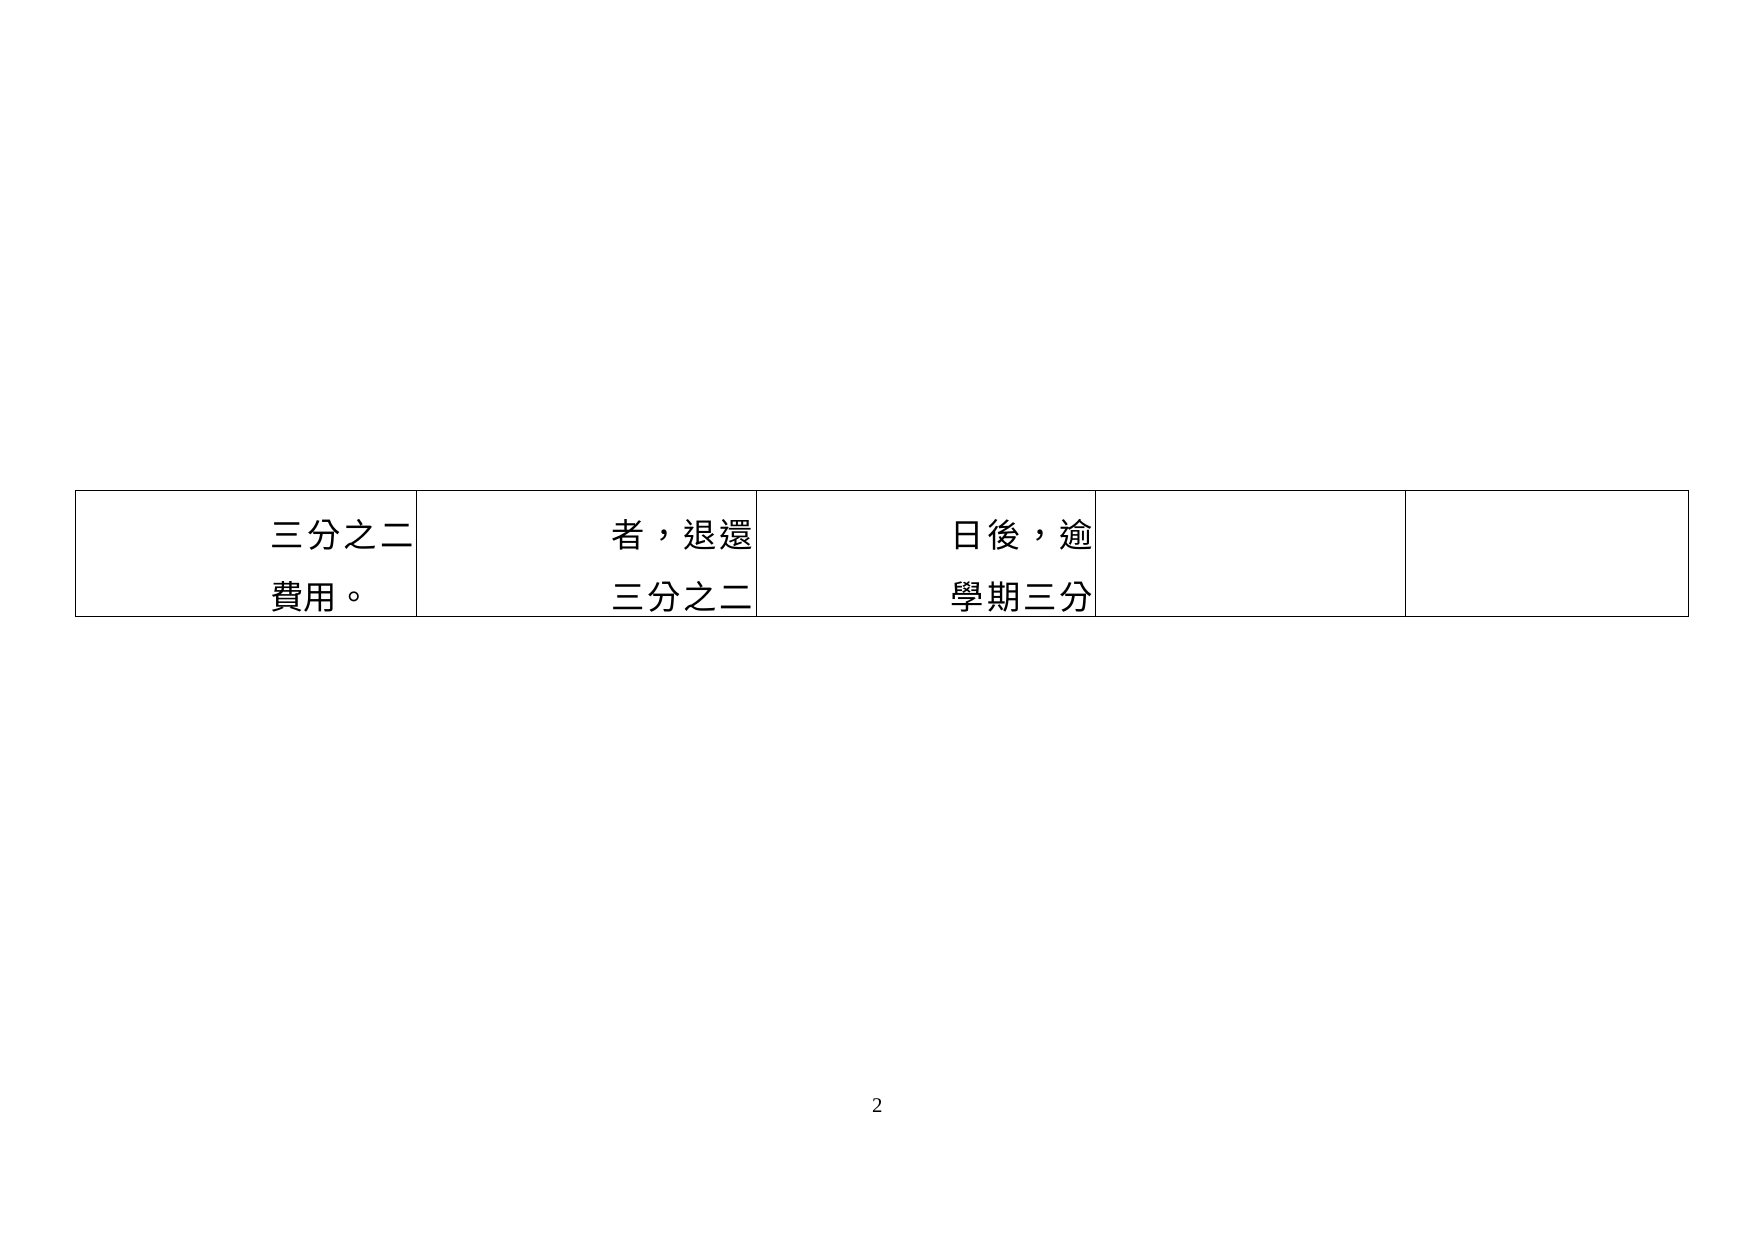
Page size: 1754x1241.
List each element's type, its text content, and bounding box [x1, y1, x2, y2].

table_cell [1096, 491, 1405, 616]
table_cell 者，退還三分之二 [417, 491, 756, 616]
table_cell [1406, 491, 1688, 616]
table_cell 日後，逾學期三分 [757, 491, 1095, 616]
table_cell 三分之二費用。 [76, 491, 416, 616]
